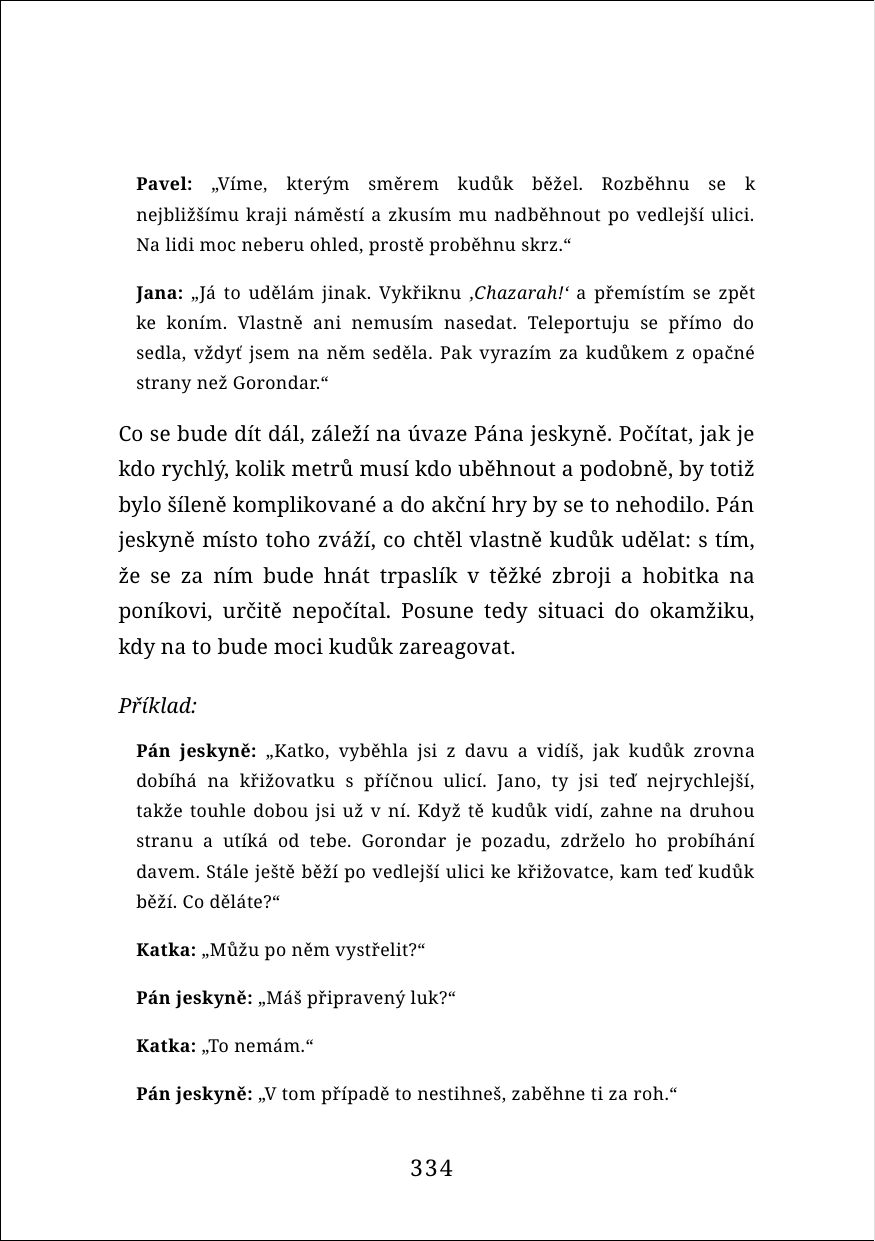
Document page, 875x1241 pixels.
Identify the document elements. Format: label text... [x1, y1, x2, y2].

text Příklad: [118, 691, 756, 719]
text Pán jeskyně: „V tom případě to nestihneš, zaběhne ti za roh.“ [136, 1081, 756, 1105]
text Jana: „Já to udělám jinak. Vykřiknu ‚Chazarah!‘ a přemístím se zpět ke koním. Vlastně ani nemusím nasedat. Teleportuju se přímo do sedla, vždyť jsem na něm seděla. Pak vyrazím za kudůkem z opačné strany než Gorondar.“ [136, 280, 756, 395]
text Katka: „To nemám.“ [136, 1033, 756, 1057]
text Co se bude dít dál, záleží na úvaze Pána jeskyně. Počítat, jak je kdo rychlý, kolik metrů musí kdo uběhnout a podobně, by totiž bylo šíleně komplikované a do akční hry by se to nehodilo. Pán jeskyně místo toho zváží, co chtěl vlastně kudůk udělat: s tím, že se za ním bude hnát trpaslík v těžké zbroji a hobitka na poníkovi, určitě nepočítal. Posune tedy situaci do okamžiku, kdy na to bude moci kudůk zareagovat. [118, 419, 756, 660]
text Pán jeskyně: „Katko, vyběhla jsi z davu a vidíš, jak kudůk zrovna dobíhá na křižovatku s příčnou ulicí. Jano, ty jsi teď nejrychlejší, takže touhle dobou jsi už v ní. Když tě kudůk vidí, zahne na druhou stranu a utíká od tebe. Gorondar je pozadu, zdrželo ho probíhání davem. Stále ještě běží po vedlejší ulici ke křižovatce, kam teď kudůk běží. Co děláte?“ [136, 738, 756, 913]
text Pavel: „Víme, kterým směrem kudůk běžel. Rozběhnu se k nejbližšímu kraji náměstí a zkusím mu nadběhnout po vedlejší ulici. Na lidi moc neberu ohled, prostě proběhnu skrz.“ [136, 172, 756, 256]
text Pán jeskyně: „Máš připravený luk?“ [136, 985, 756, 1009]
text Katka: „Můžu po něm vystřelit?“ [136, 937, 756, 961]
